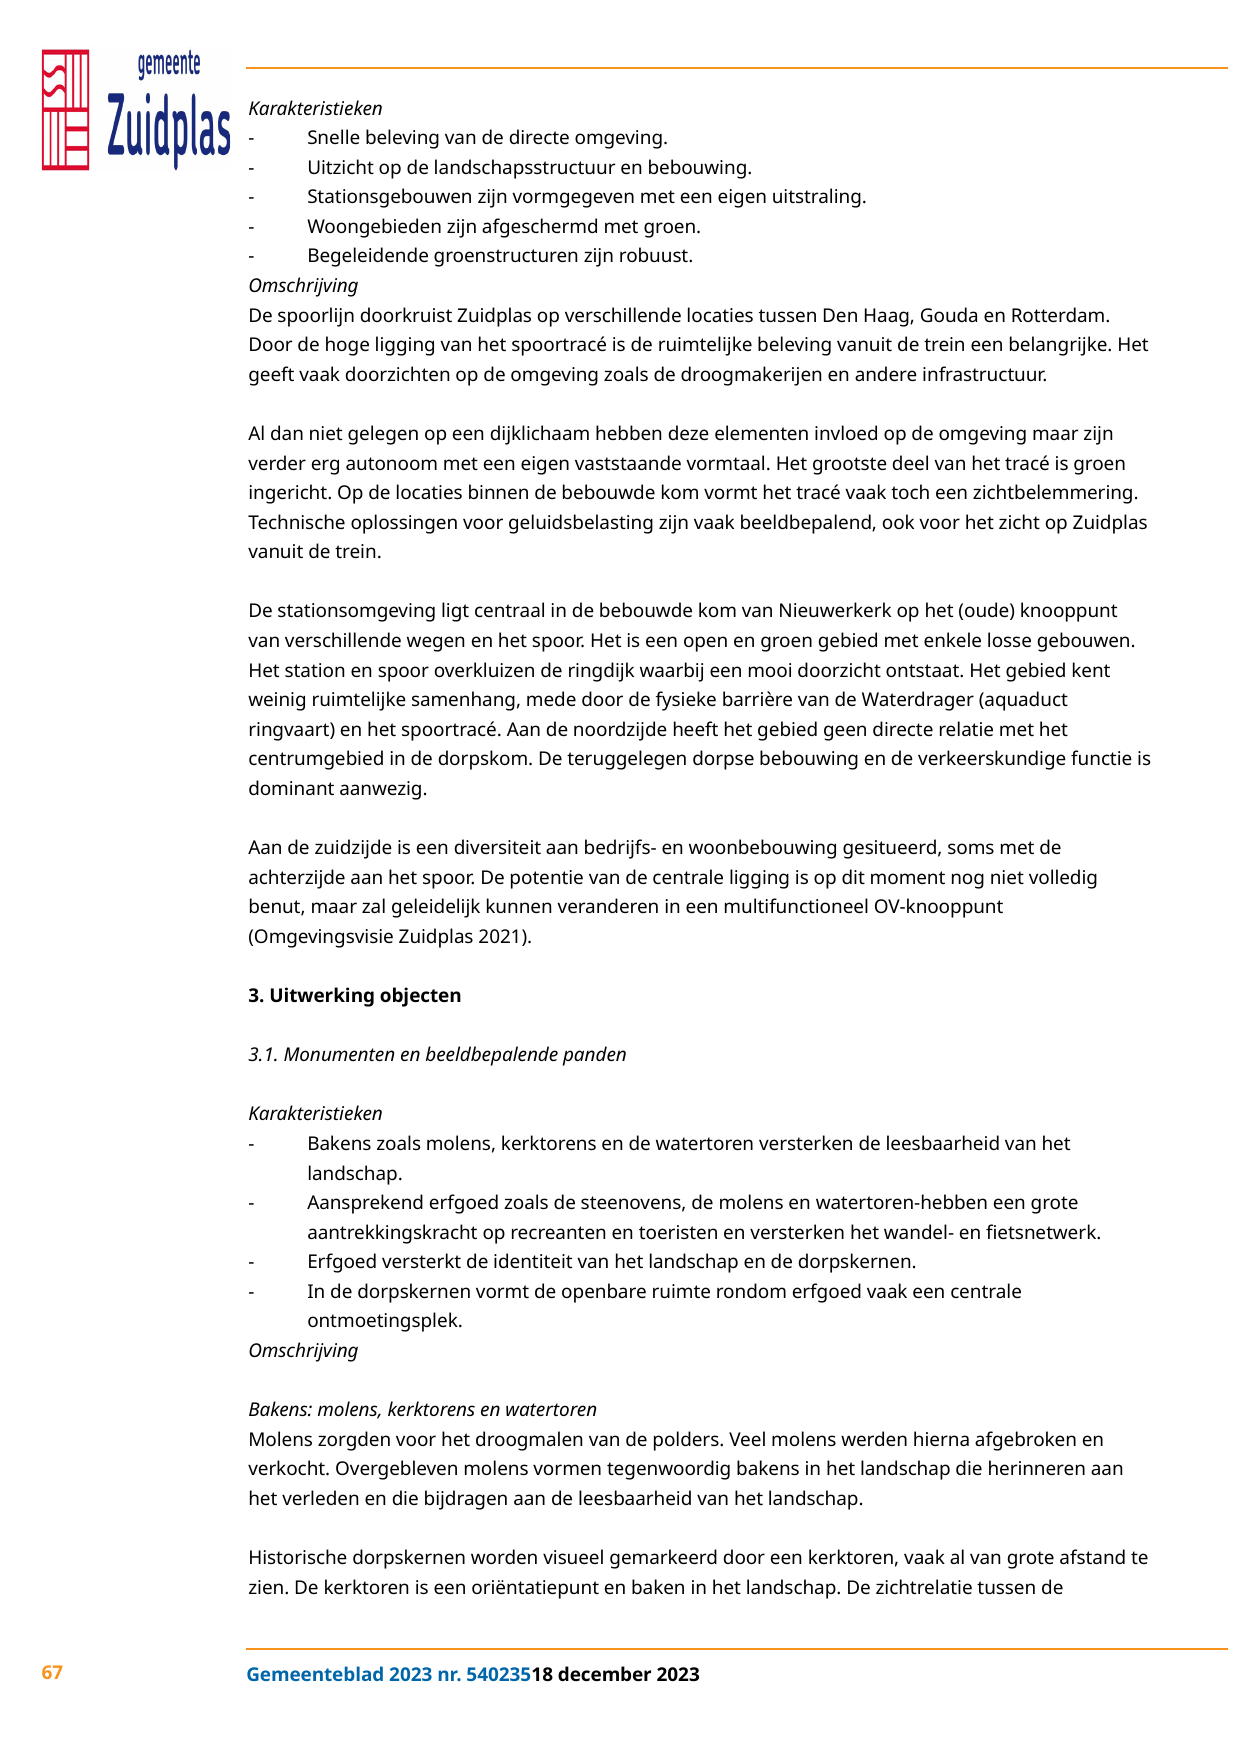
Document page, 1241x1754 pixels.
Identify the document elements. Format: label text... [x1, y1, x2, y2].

text Karakteristieken [248, 95, 1152, 121]
text 3. Uitwerking objecten [248, 982, 1152, 1008]
list Uitzicht op de landschapsstructuur en bebouwing. [248, 154, 1152, 180]
list Woongebieden zijn afgeschermd met groen. [248, 213, 1152, 239]
text Al dan niet gelegen op een dijklichaam hebben deze elementen invloed op de omgeving maar zijn verder erg autonoom met een eigen vaststaande vormtaal. Het grootste deel van het tracé is groen ingericht. Op de locaties binnen de bebouwde kom vormt het tracé vaak toch een zichtbelemmering. Technische oplossingen voor geluidsbelasting zijn vaak beeldbepalend, ook voor het zicht op Zuidplas vanuit de trein. [248, 420, 1152, 564]
text 3.1. Monumenten en beeldbepalende panden [248, 1041, 1152, 1067]
text Historische dorpskernen worden visueel gemarkeerd door een kerktoren, vaak al van grote afstand te zien. De kerktoren is een oriëntatiepunt en baken in het landschap. De zichtrelatie tussen de [248, 1544, 1152, 1600]
list In de dorpskernen vormt de openbare ruimte rondom erfgoed vaak een centrale ontmoetingsplek. [248, 1278, 1152, 1333]
list Erfgoed versterkt de identiteit van het landschap en de dorpskernen. [248, 1248, 1152, 1274]
picture [41, 47, 231, 172]
text Molens zorgden voor het droogmalen van de polders. Veel molens werden hierna afgebroken en verkocht. Overgebleven molens vormen tegenwoordig bakens in het landschap die herinneren aan het verleden en die bijdragen aan de leesbaarheid van het landschap. [248, 1426, 1152, 1511]
list Begeleidende groenstructuren zijn robuust. [248, 243, 1152, 268]
text De stationsomgeving ligt centraal in de bebouwde kom van Nieuwerkerk op het (oude) knooppunt van verschillende wegen en het spoor. Het is een open en groen gebied met enkele losse gebouwen. Het station en spoor overkluizen de ringdijk waarbij een mooi doorzicht ontstaat. Het gebied kent weinig ruimtelijke samenhang, mede door de fysieke barrière van de Waterdrager (aquaduct ringvaart) en het spoortracé. Aan de noordzijde heeft het gebied geen directe relatie met het centrumgebied in de dorpskom. De teruggelegen dorpse bebouwing en de verkeerskundige functie is dominant aanwezig. [248, 598, 1152, 801]
text Omschrijving [248, 272, 1152, 298]
list Bakens zoals molens, kerktorens en de watertoren versterken de leesbaarheid van het landschap. [248, 1130, 1152, 1186]
list Aansprekend erfgoed zoals de steenovens, de molens en watertoren-hebben een grote aantrekkingskracht op recreanten en toeristen en versterken het wandel- en fietsnetwerk. [248, 1189, 1152, 1245]
list Stationsgebouwen zijn vormgegeven met een eigen uitstraling. [248, 183, 1152, 209]
text Aan de zuidzijde is een diversiteit aan bedrijfs- en woonbebouwing gesitueerd, soms met de achterzijde aan het spoor. De potentie van de centrale ligging is op dit moment nog niet volledig benut, maar zal geleidelijk kunnen veranderen in een multifunctioneel OV-knooppunt (Omgevingsvisie Zuidplas 2021). [248, 834, 1152, 949]
text Bakens: molens, kerktorens en watertoren [248, 1396, 1152, 1422]
text Karakteristieken [248, 1101, 1152, 1126]
text Omschrijving [248, 1337, 1152, 1363]
list Snelle beleving van de directe omgeving. [248, 124, 1152, 150]
text De spoorlijn doorkruist Zuidplas op verschillende locaties tussen Den Haag, Gouda en Rotterdam. Door de hoge ligging van het spoortracé is de ruimtelijke beleving vanuit de trein een belangrijke. Het geeft vaak doorzichten op de omgeving zoals de droogmakerijen en andere infrastructuur. [248, 302, 1152, 387]
